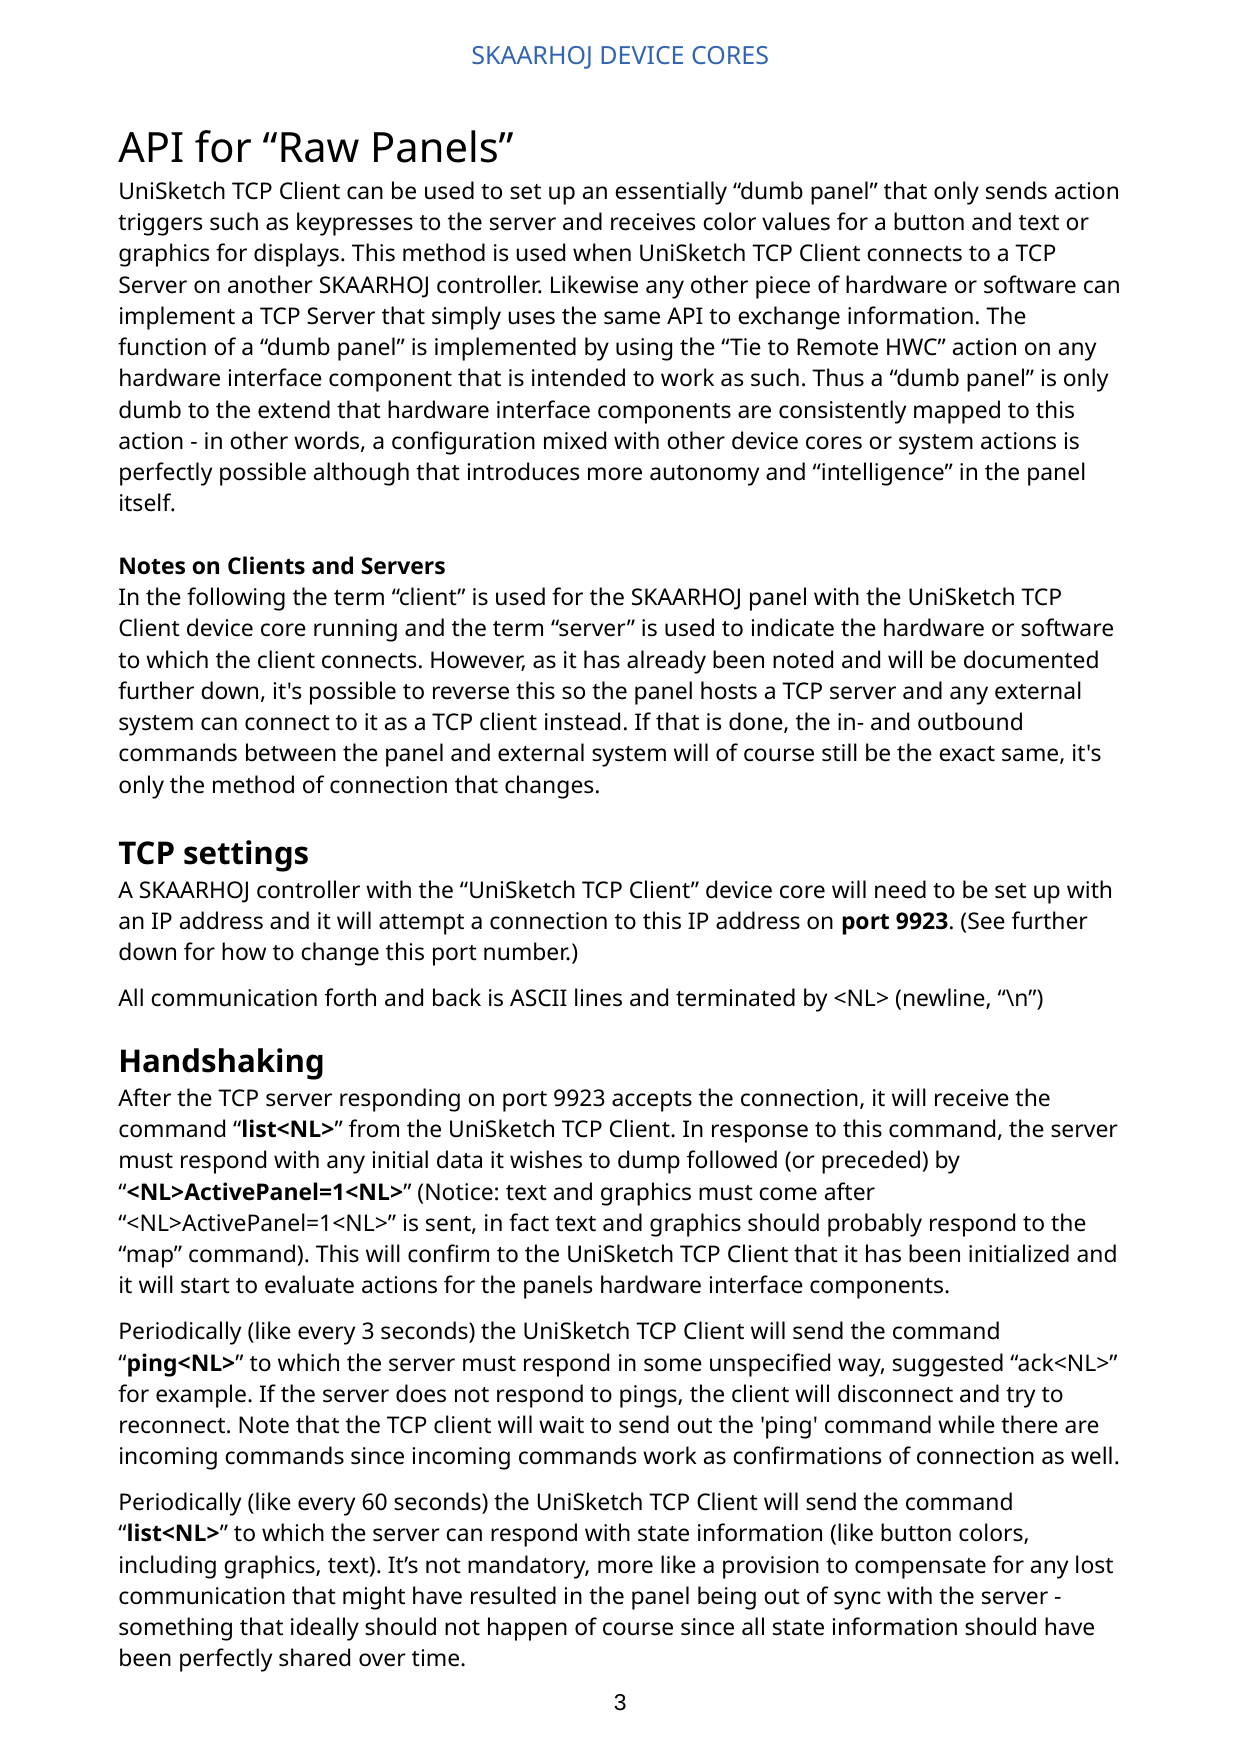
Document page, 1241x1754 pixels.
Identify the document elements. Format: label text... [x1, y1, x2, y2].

text A SKAARHOJ controller with the “UniSketch TCP Client” device core will need to be set up with an IP address and it will attempt a connection to this IP address on port 9923. (See further down for how to change this port number.) [118, 873, 1122, 967]
text Notes on Clients and Servers [118, 550, 1122, 581]
subtitle TCP settings [118, 831, 1122, 873]
text After the TCP server responding on port 9923 accepts the connection, it will receive the command “list<NL>” from the UniSketch TCP Client. In response to this command, the server must respond with any initial data it wishes to dump followed (or preceded) by “<NL>ActivePanel=1<NL>” (Notice: text and graphics must come after “<NL>ActivePanel=1<NL>” is sent, in fact text and graphics should probably respond to the “map” command). This will confirm to the UniSketch TCP Client that it has been initialized and it will start to evaluate actions for the panels hardware interface components. [118, 1082, 1122, 1301]
text In the following the term “client” is used for the SKAARHOJ panel with the UniSketch TCP Client device core running and the term “server” is used to indicate the hardware or software to which the client connects. However, as it has already been noted and will be documented further down, it's possible to reverse this so the panel hosts a TCP server and any external system can connect to it as a TCP client instead. If that is done, the in- and outbound commands between the panel and external system will of course still be the exact same, it's only the method of connection that changes. [118, 581, 1122, 800]
text UniSketch TCP Client can be used to set up an essentially “dumb panel” that only sends action triggers such as keypresses to the server and receives color values for a button and text or graphics for displays. This method is used when UniSketch TCP Client connects to a TCP Server on another SKAARHOJ controller. Likewise any other piece of hardware or software can implement a TCP Server that simply uses the same API to exchange information. The function of a “dumb panel” is implemented by using the “Tie to Remote HWC” action on any hardware interface component that is intended to work as such. Thus a “dumb panel” is only dumb to the extend that hardware interface components are consistently mapped to this action - in other words, a configuration mixed with other device cores or system actions is perfectly possible although that introduces more autonomy and “intelligence” in the panel itself. [118, 175, 1122, 519]
text API for “Raw Panels” [118, 118, 1122, 175]
subtitle Handshaking [118, 1039, 1122, 1082]
text Periodically (like every 3 seconds) the UniSketch TCP Client will send the command “ping<NL>” to which the server must respond in some unspecified way, suggested “ack<NL>” for example. If the server does not respond to pings, the client will disconnect and try to reconnect. Note that the TCP client will wait to send out the 'ping' command while there are incoming commands since incoming commands work as confirmations of connection as well. [118, 1315, 1122, 1471]
text Periodically (like every 60 seconds) the UniSketch TCP Client will send the command “list<NL>” to which the server can respond with state information (like button colors, including graphics, text). It’s not mandatory, more like a provision to compensate for any lost communication that might have resulted in the panel being out of sync with the server - something that ideally should not happen of course since all state information should have been perfectly shared over time. [118, 1486, 1122, 1673]
text All communication forth and back is ASCII lines and terminated by <NL> (newline, “\n”) [118, 982, 1122, 1013]
